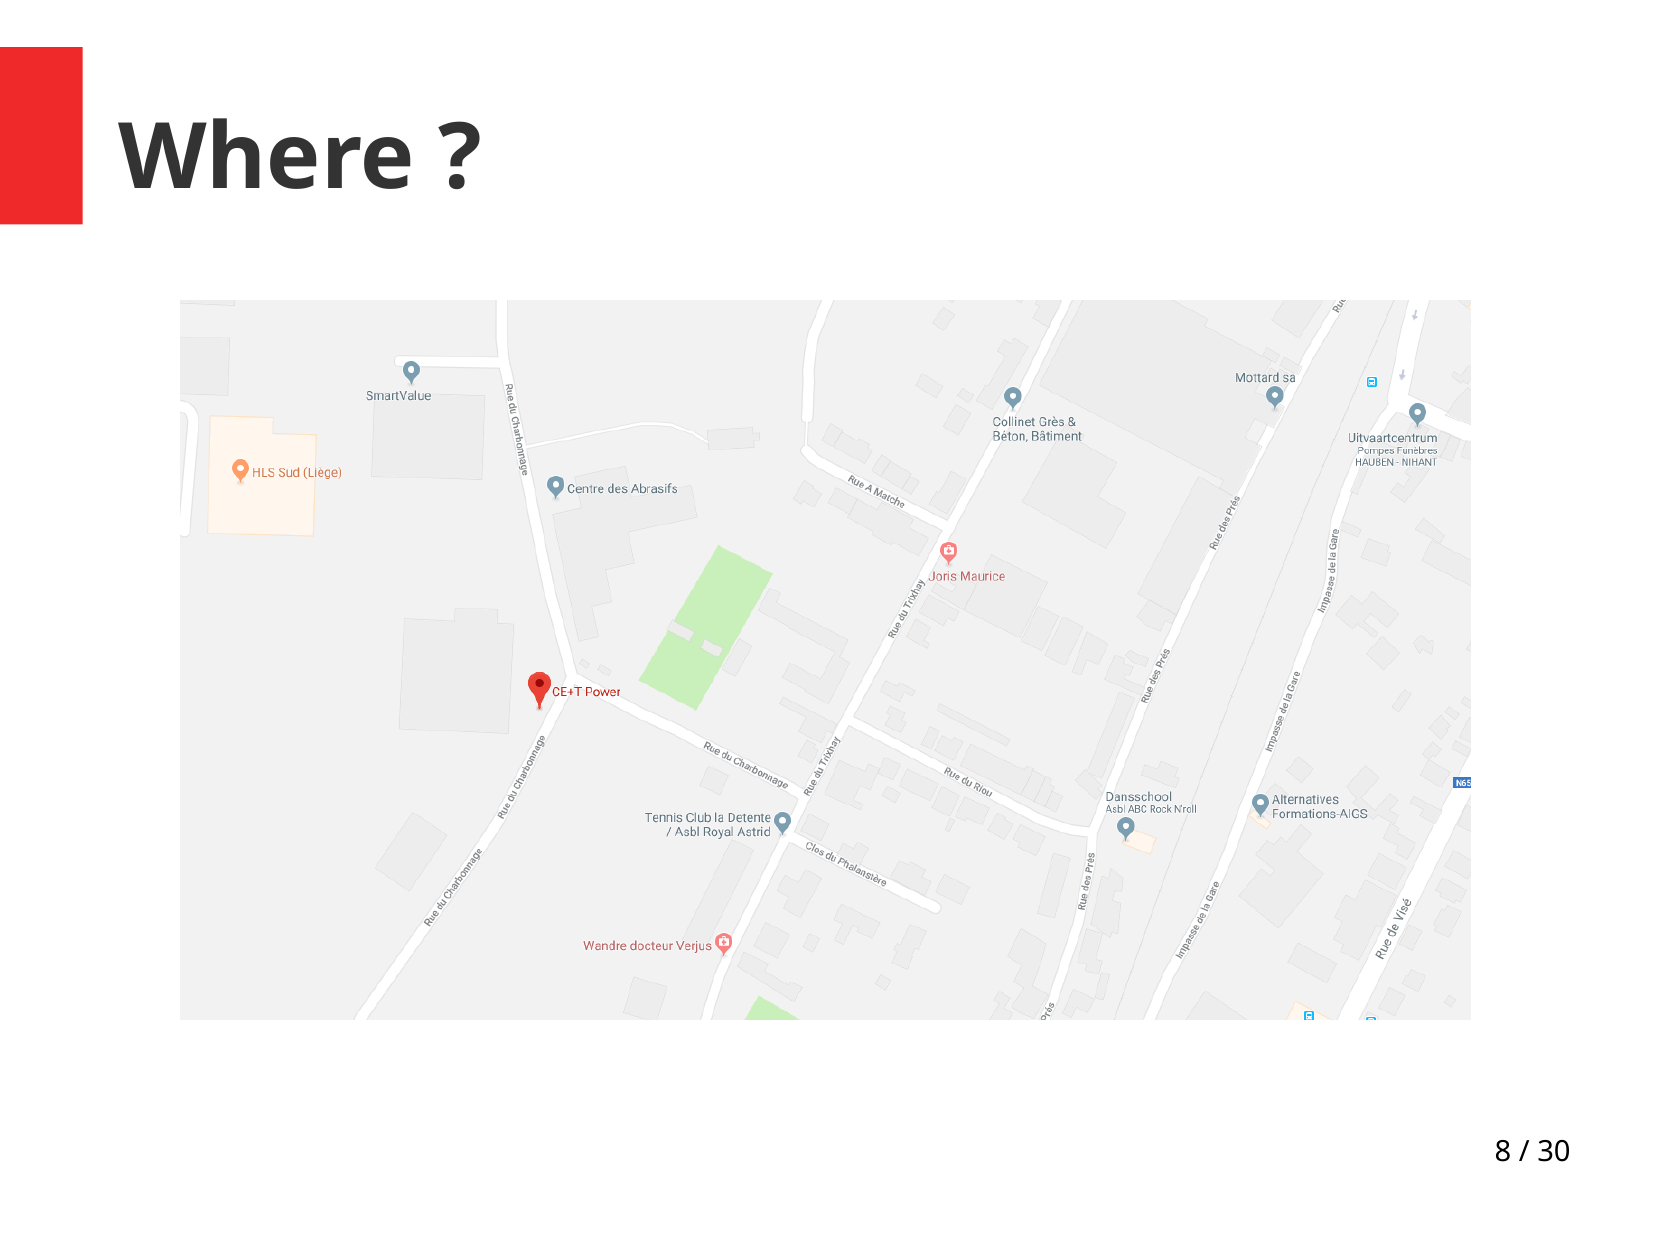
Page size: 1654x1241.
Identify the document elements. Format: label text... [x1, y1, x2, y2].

picture [180, 300, 1471, 1021]
title Where ? [118, 49, 1571, 257]
